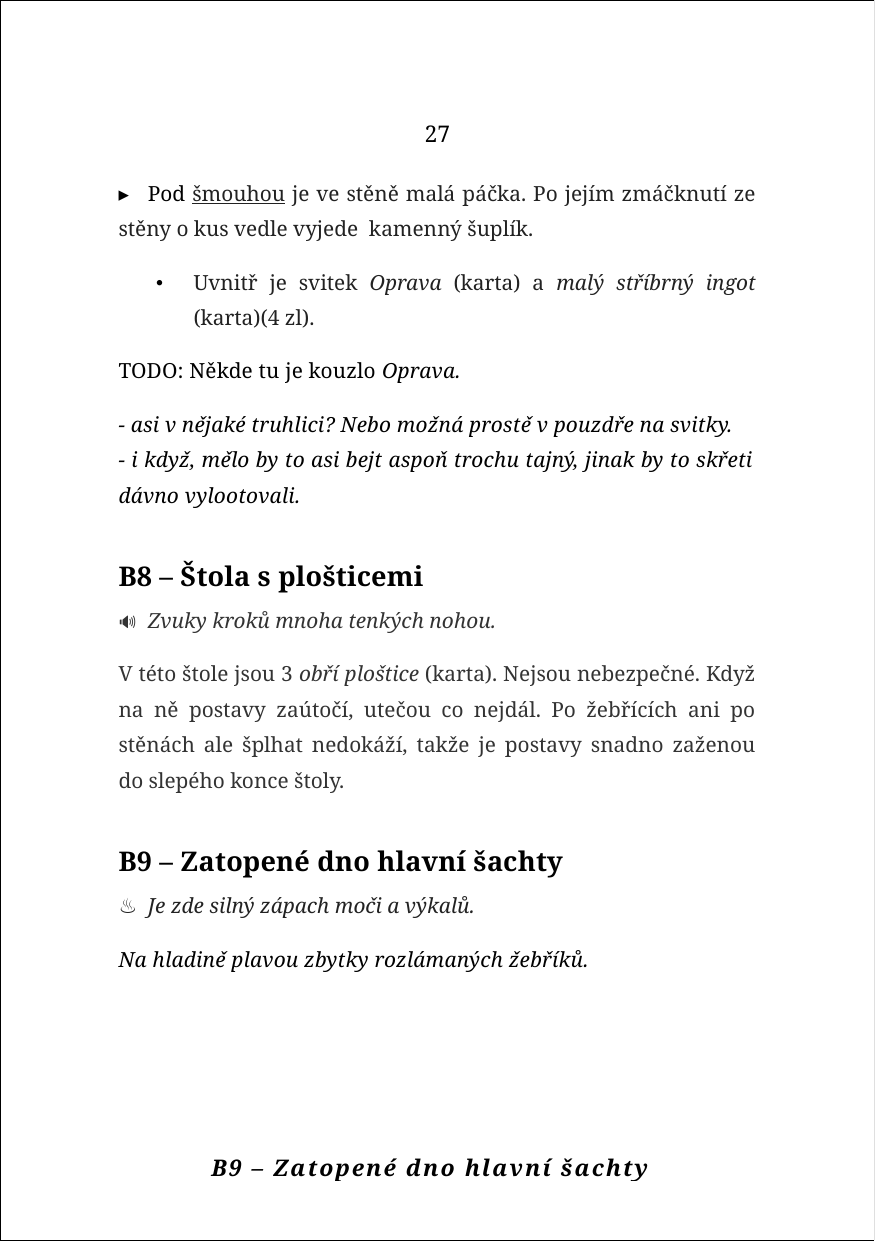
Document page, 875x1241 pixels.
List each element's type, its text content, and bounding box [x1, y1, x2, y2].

text - asi v nějaké truhlici? Nebo možná prostě v pouzdře na svitky. - i když, mělo by to asi bejt aspoň trochu tajný, jinak by to skřeti dávno vylootovali. [118, 410, 756, 509]
text TODO: Někde tu je kouzlo Oprava. [118, 356, 756, 385]
text ♨ Je zde silný zápach moči a výkalů. [118, 892, 756, 920]
text Na hladině plavou zbytky rozlámaných žebříků. [118, 945, 756, 973]
text V této štole jsou 3 obří ploštice (karta). Nejsou nebezpečné. Když na ně postavy zaútočí, utečou co nejdál. Po žebřících ani po stěnách ale šplhat nedokáží, takže je postavy snadno zaženou do slepého konce štoly. [118, 659, 756, 794]
text 🔊 Zvuky kroků mnoha tenkých nohou. [118, 606, 756, 635]
text ▸ Pod šmouhou je ve stěně malá páčka. Po jejím zmáčknutí ze stěny o kus vedle vyjede kamenný šuplík. [118, 179, 756, 243]
list Uvnitř je svitek Oprava (karta) a malý stříbrný ingot (karta)(4 zl). [156, 268, 756, 332]
subtitle B8 – Štola s plošticemi [118, 558, 756, 594]
subtitle B9 – Zatopené dno hlavní šachty [118, 843, 756, 880]
